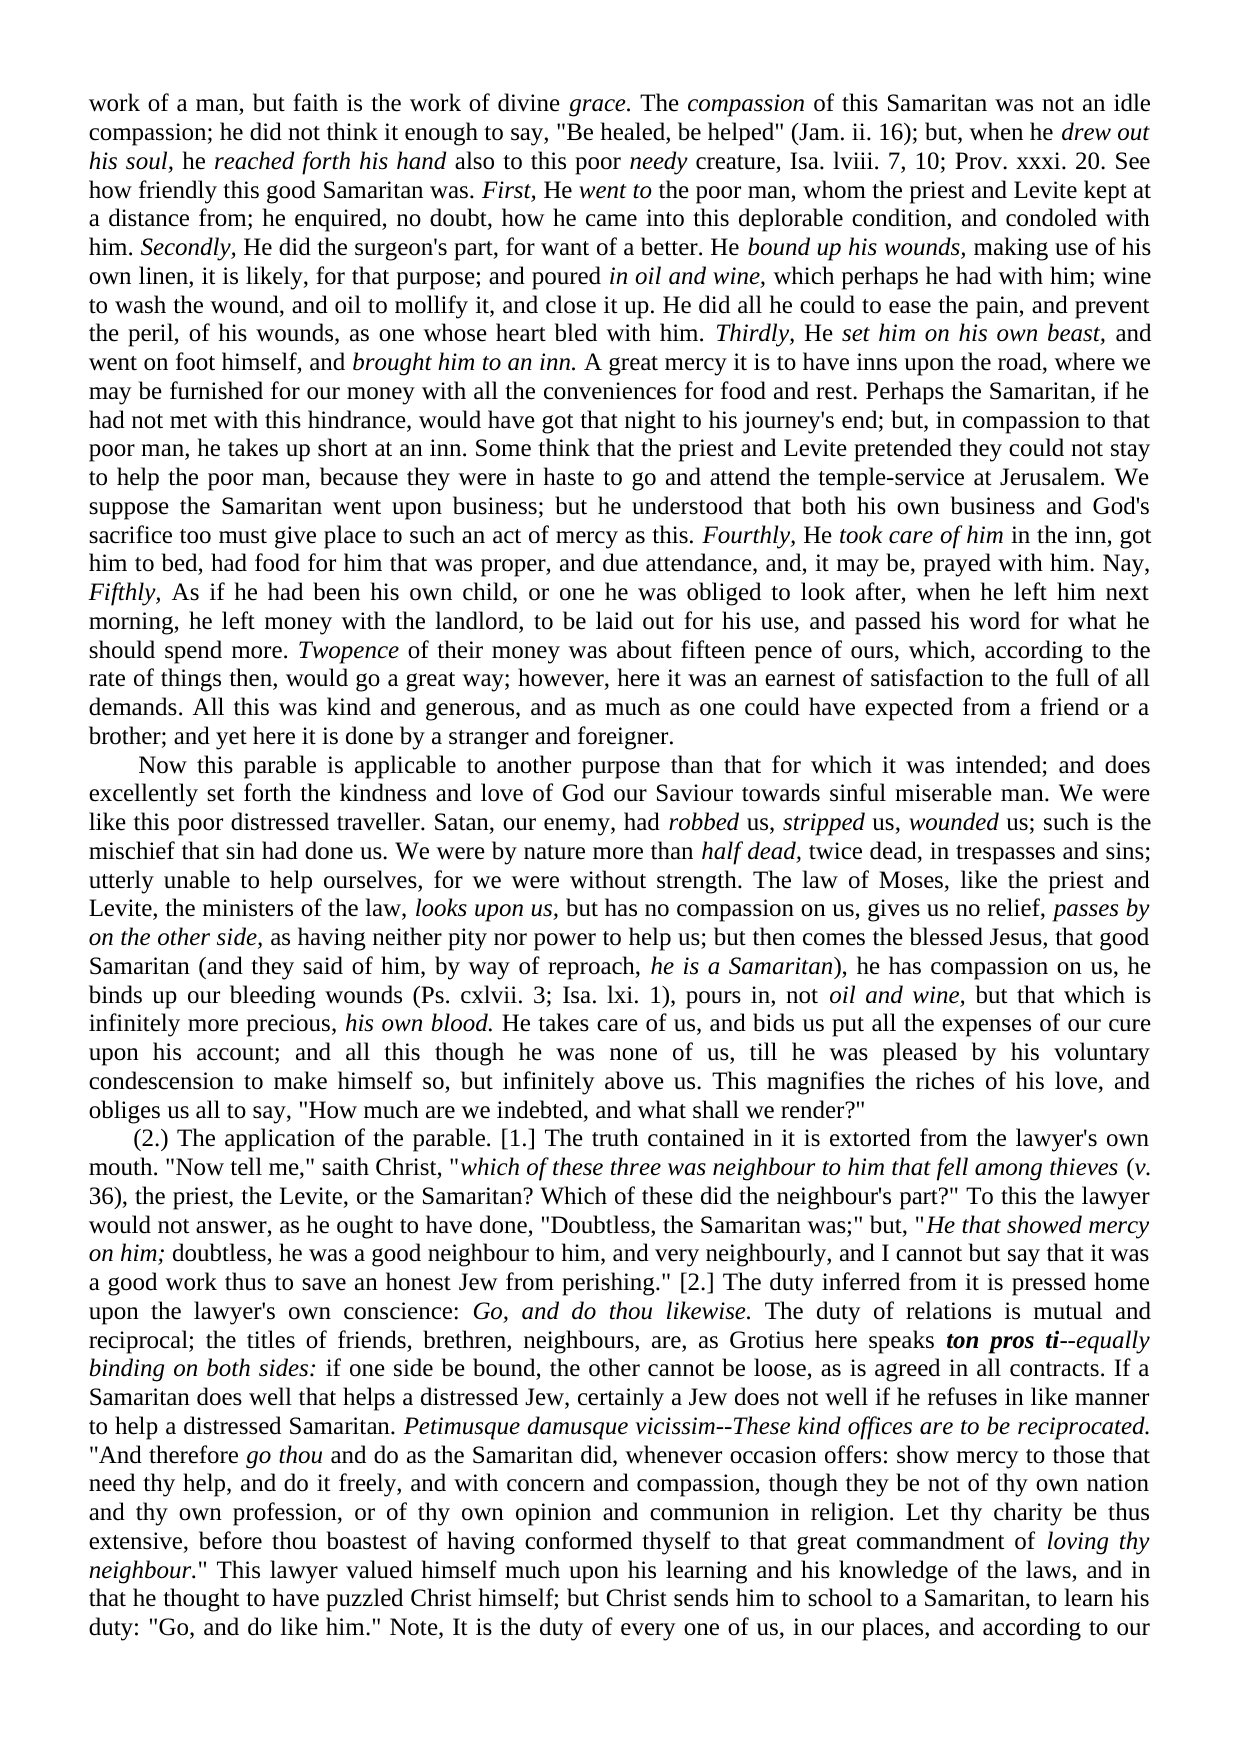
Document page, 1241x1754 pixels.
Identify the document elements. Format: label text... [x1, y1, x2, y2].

text (2.) The application of the parable. [1.] The truth contained in it is extorted from the lawyer's own mouth. "Now tell me," saith Christ, "which of these three was neighbour to him that fell among thieves (v. 36), the priest, the Levite, or the Samaritan? Which of these did the neighbour's part?" To this the lawyer would not answer, as he ought to have done, "Doubtless, the Samaritan was;" but, "He that showed mercy on him; doubtless, he was a good neighbour to him, and very neighbourly, and I cannot but say that it was a good work thus to save an honest Jew from perishing." [2.] The duty inferred from it is pressed home upon the lawyer's own conscience: Go, and do thou likewise. The duty of relations is mutual and reciprocal; the titles of friends, brethren, neighbours, are, as Grotius here speaks ton pros ti--equally binding on both sides: if one side be bound, the other cannot be loose, as is agreed in all contracts. If a Samaritan does well that helps a distressed Jew, certainly a Jew does not well if he refuses in like manner to help a distressed Samaritan. Petimusque damusque vicissim--These kind offices are to be reciprocated. "And therefore go thou and do as the Samaritan did, whenever occasion offers: show mercy to those that need thy help, and do it freely, and with concern and compassion, though they be not of thy own nation and thy own profession, or of thy own opinion and communion in religion. Let thy charity be thus extensive, before thou boastest of having conformed thyself to that great commandment of loving thy neighbour." This lawyer valued himself much upon his learning and his knowledge of the laws, and in that he thought to have puzzled Christ himself; but Christ sends him to school to a Samaritan, to learn his duty: "Go, and do like him." Note, It is the duty of every one of us, in our places, and according to our [88, 1123, 1152, 1641]
text work of a man, but faith is the work of divine grace. The compassion of this Samaritan was not an idle compassion; he did not think it enough to say, "Be healed, be helped" (Jam. ii. 16); but, when he drew out his soul, he reached forth his hand also to this poor needy creature, Isa. lviii. 7, 10; Prov. xxxi. 20. See how friendly this good Samaritan was. First, He went to the poor man, whom the priest and Levite kept at a distance from; he enquired, no doubt, how he came into this deplorable condition, and condoled with him. Secondly, He did the surgeon's part, for want of a better. He bound up his wounds, making use of his own linen, it is likely, for that purpose; and poured in oil and wine, which perhaps he had with him; wine to wash the wound, and oil to mollify it, and close it up. He did all he could to ease the pain, and prevent the peril, of his wounds, as one whose heart bled with him. Thirdly, He set him on his own beast, and went on foot himself, and brought him to an inn. A great mercy it is to have inns upon the road, where we may be furnished for our money with all the conveniences for food and rest. Perhaps the Samaritan, if he had not met with this hindrance, would have got that night to his journey's end; but, in compassion to that poor man, he takes up short at an inn. Some think that the priest and Levite pretended they could not stay to help the poor man, because they were in haste to go and attend the temple-service at Jerusalem. We suppose the Samaritan went upon business; but he understood that both his own business and God's sacrifice too must give place to such an act of mercy as this. Fourthly, He took care of him in the inn, got him to bed, had food for him that was proper, and due attendance, and, it may be, prayed with him. Nay, Fifthly, As if he had been his own child, or one he was obliged to look after, when he left him next morning, he left money with the landlord, to be laid out for his use, and passed his word for what he should spend more. Twopence of their money was about fifteen pence of ours, which, according to the rate of things then, would go a great way; however, here it was an earnest of satisfaction to the full of all demands. All this was kind and generous, and as much as one could have expected from a friend or a brother; and yet here it is done by a stranger and foreigner. [88, 88, 1152, 750]
text Now this parable is applicable to another purpose than that for which it was intended; and does excellently set forth the kindness and love of God our Saviour towards sinful miserable man. We were like this poor distressed traveller. Satan, our enemy, had robbed us, stripped us, wounded us; such is the mischief that sin had done us. We were by nature more than half dead, twice dead, in trespasses and sins; utterly unable to help ourselves, for we were without strength. The law of Moses, like the priest and Levite, the ministers of the law, looks upon us, but has no compassion on us, gives us no relief, passes by on the other side, as having neither pity nor power to help us; but then comes the blessed Jesus, that good Samaritan (and they said of him, by way of reproach, he is a Samaritan), he has compassion on us, he binds up our bleeding wounds (Ps. cxlvii. 3; Isa. lxi. 1), pours in, not oil and wine, but that which is infinitely more precious, his own blood. He takes care of us, and bids us put all the expenses of our cure upon his account; and all this though he was none of us, till he was pleased by his voluntary condescension to make himself so, but infinitely above us. This magnifies the riches of his love, and obliges us all to say, "How much are we indebted, and what shall we render?" [88, 750, 1152, 1123]
